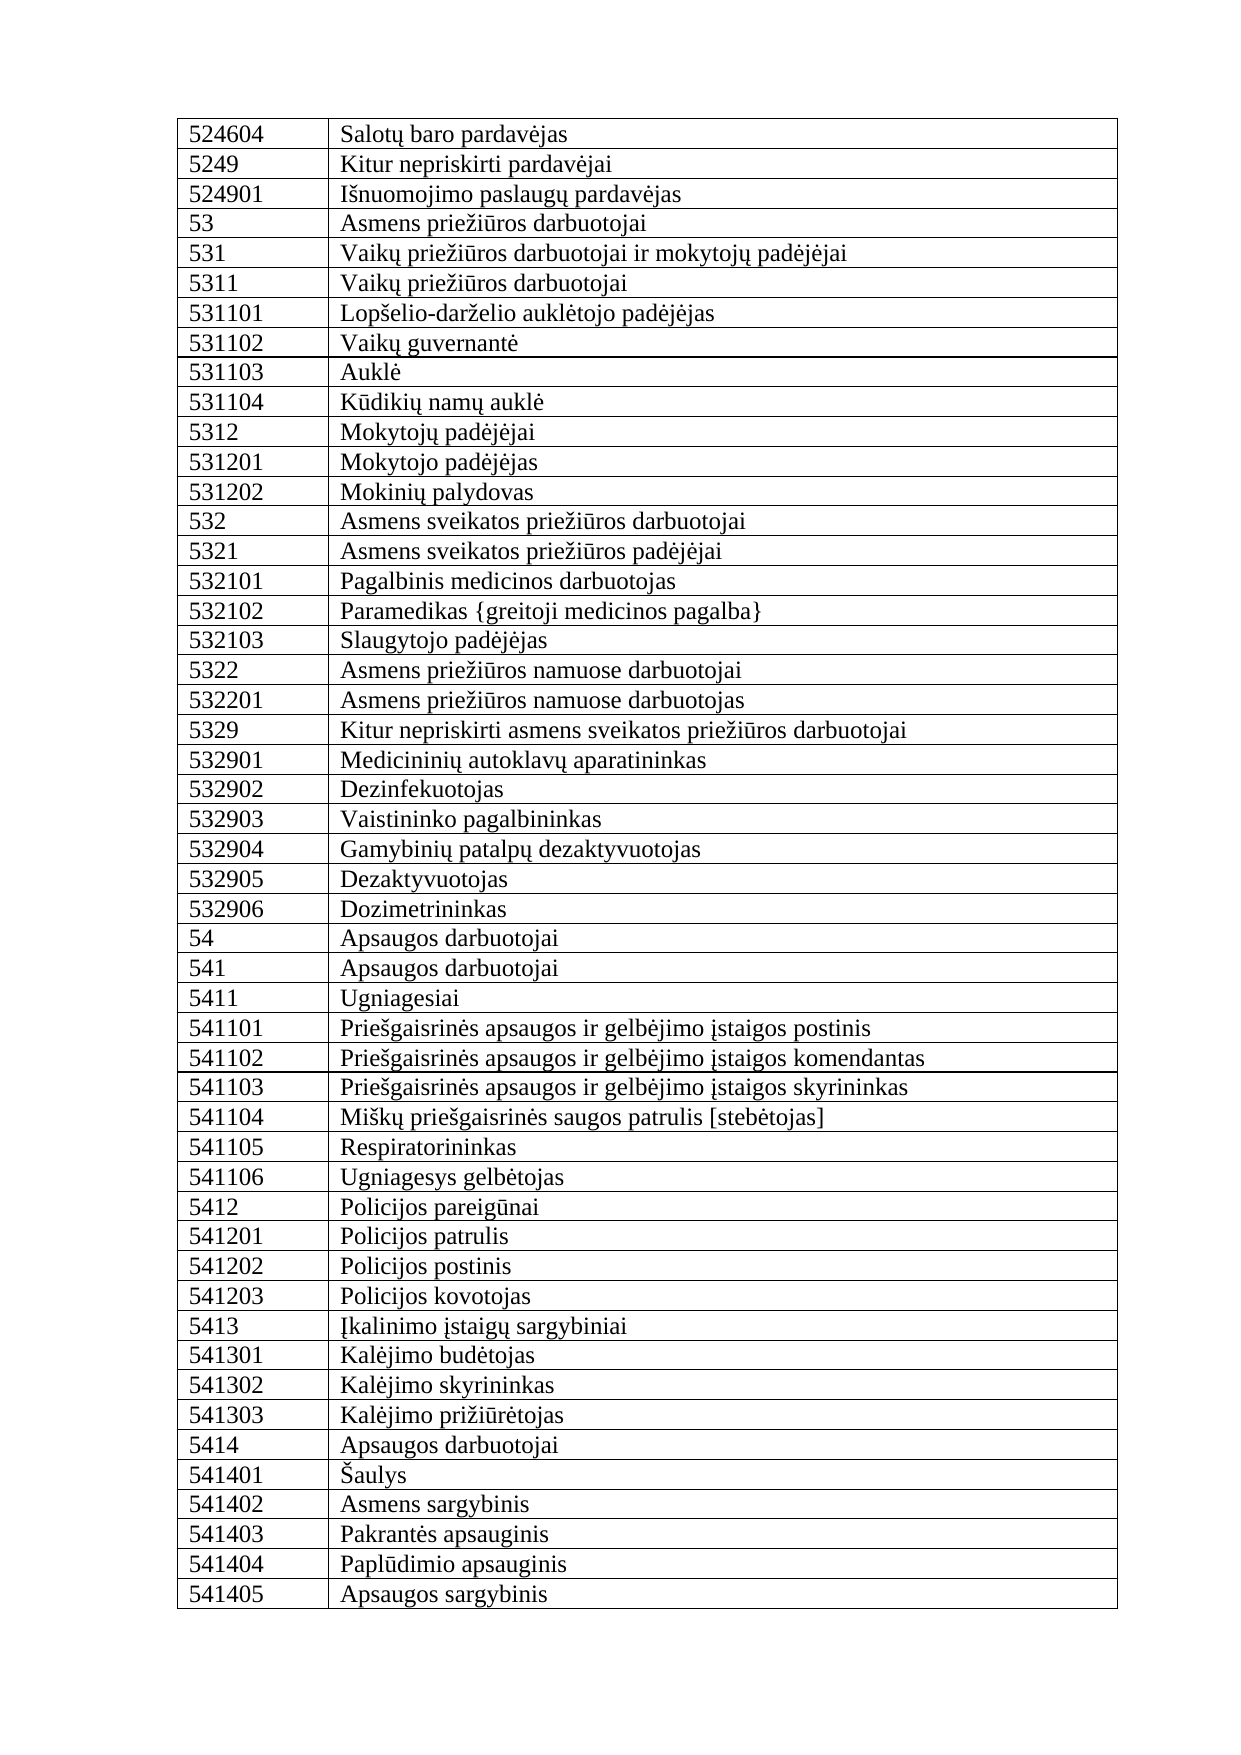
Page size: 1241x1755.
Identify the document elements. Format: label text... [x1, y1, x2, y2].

table_cell Kalėjimo skyrininkas [329, 1370, 1117, 1399]
table_cell [1118, 893, 1122, 922]
table_cell Kalėjimo budėtojas [329, 1341, 1117, 1369]
table_cell Asmens sargybinis [329, 1490, 1117, 1518]
table_cell Išnuomojimo paslaugų pardavėjas [329, 179, 1117, 207]
table_cell Priešgaisrinės apsaugos ir gelbėjimo įstaigos komendantas [329, 1043, 1117, 1071]
table_cell 532902 [178, 775, 328, 803]
table_cell Šaulys [329, 1460, 1117, 1488]
table_cell 541104 [178, 1102, 328, 1131]
table_cell 541106 [178, 1162, 328, 1191]
table_cell [1118, 505, 1122, 535]
table_cell 5312 [178, 417, 328, 446]
table_cell Miškų priešgaisrinės saugos patrulis [stebėtojas] [329, 1102, 1117, 1131]
table_cell [1118, 476, 1122, 505]
table_cell [1118, 863, 1122, 893]
table_cell Slaugytojo padėjėjas [329, 626, 1117, 654]
table_cell 5413 [178, 1311, 328, 1339]
table_cell Apsaugos darbuotojai [329, 953, 1117, 982]
table_cell Policijos kovotojas [329, 1281, 1117, 1310]
table_cell [1118, 297, 1122, 327]
table_cell [1118, 148, 1122, 178]
table_cell Apsaugos sargybinis [329, 1579, 1117, 1608]
table_cell 5412 [178, 1192, 328, 1220]
table_cell 5311 [178, 268, 328, 297]
table_cell 541301 [178, 1341, 328, 1369]
table_cell 531 [178, 238, 328, 267]
table_cell Asmens sveikatos priežiūros darbuotojai [329, 506, 1117, 535]
table_cell 541202 [178, 1251, 328, 1280]
table_cell [1118, 1191, 1122, 1220]
table_cell [1118, 386, 1122, 416]
table_cell 5322 [178, 655, 328, 684]
table_cell [1118, 923, 1122, 952]
table_cell 524901 [178, 179, 328, 207]
table_cell 541302 [178, 1370, 328, 1399]
table_cell [1118, 1459, 1122, 1488]
table_cell [1118, 535, 1122, 565]
table_cell [1118, 1369, 1122, 1399]
table_cell 532906 [178, 894, 328, 922]
table_cell Įkalinimo įstaigų sargybiniai [329, 1311, 1117, 1339]
table_cell Salotų baro pardavėjas [329, 119, 1117, 148]
table_cell [1118, 774, 1122, 803]
table_cell 541203 [178, 1281, 328, 1310]
table_cell Paplūdimio apsauginis [329, 1549, 1117, 1578]
table_cell Medicininių autoklavų aparatininkas [329, 745, 1117, 773]
table_cell [1118, 1012, 1122, 1042]
table_cell [1118, 416, 1122, 446]
table_cell 531101 [178, 298, 328, 327]
table_cell [1118, 1489, 1122, 1518]
table_cell 531102 [178, 328, 328, 356]
table_cell [1118, 714, 1122, 744]
table_cell 531202 [178, 477, 328, 505]
table_cell Asmens sveikatos priežiūros padėjėjai [329, 536, 1117, 565]
table_cell Ugniagesiai [329, 983, 1117, 1012]
table_cell Apsaugos darbuotojai [329, 1430, 1117, 1459]
table_cell 541403 [178, 1519, 328, 1548]
table_cell 541401 [178, 1460, 328, 1488]
table_cell Respiratorininkas [329, 1132, 1117, 1161]
table_cell Auklė [329, 358, 1117, 386]
table_cell 541405 [178, 1579, 328, 1608]
table_cell Kūdikių namų auklė [329, 387, 1117, 416]
table_cell [1118, 744, 1122, 773]
table_cell Asmens priežiūros namuose darbuotojai [329, 655, 1117, 684]
table_cell [1118, 1548, 1122, 1578]
table_cell Asmens priežiūros namuose darbuotojas [329, 685, 1117, 714]
table_cell Kitur nepriskirti asmens sveikatos priežiūros darbuotojai [329, 715, 1117, 744]
table_cell 5414 [178, 1430, 328, 1459]
table_cell Dezinfekuotojas [329, 775, 1117, 803]
table_cell 541402 [178, 1490, 328, 1518]
table_cell Priešgaisrinės apsaugos ir gelbėjimo įstaigos skyrininkas [329, 1073, 1117, 1101]
table_cell Vaistininko pagalbininkas [329, 804, 1117, 833]
table_cell [1118, 267, 1122, 297]
table_cell [1118, 208, 1122, 237]
table_cell 531103 [178, 358, 328, 386]
table_cell Mokytojų padėjėjai [329, 417, 1117, 446]
table_cell [1118, 1340, 1122, 1369]
table_cell 541103 [178, 1073, 328, 1101]
table_cell Apsaugos darbuotojai [329, 924, 1117, 952]
table_cell Vaikų priežiūros darbuotojai ir mokytojų padėjėjai [329, 238, 1117, 267]
table_cell 531104 [178, 387, 328, 416]
table_cell 5249 [178, 149, 328, 178]
table_cell [1118, 833, 1122, 863]
table_cell [1118, 684, 1122, 714]
table_cell [1118, 446, 1122, 476]
table_cell Dezaktyvuotojas [329, 864, 1117, 893]
table_cell Pagalbinis medicinos darbuotojas [329, 566, 1117, 595]
table_cell 541105 [178, 1132, 328, 1161]
table_cell [1118, 1042, 1122, 1071]
table_cell 532901 [178, 745, 328, 773]
table_cell 5411 [178, 983, 328, 1012]
table_cell [1118, 1101, 1122, 1131]
table_cell Mokinių palydovas [329, 477, 1117, 505]
table_cell Policijos pareigūnai [329, 1192, 1117, 1220]
table_cell [1118, 565, 1122, 595]
table_cell Pakrantės apsauginis [329, 1519, 1117, 1548]
table_cell 541201 [178, 1221, 328, 1250]
table_cell Vaikų priežiūros darbuotojai [329, 268, 1117, 297]
table_cell [1118, 1280, 1122, 1310]
table_cell Lopšelio-darželio auklėtojo padėjėjas [329, 298, 1117, 327]
table_cell [1118, 237, 1122, 267]
table_cell [1118, 1310, 1122, 1339]
table_cell 541303 [178, 1400, 328, 1429]
table_cell 54 [178, 924, 328, 952]
table_cell Kitur nepriskirti pardavėjai [329, 149, 1117, 178]
table_cell 532102 [178, 596, 328, 624]
table_cell [1118, 982, 1122, 1012]
table_cell [1118, 327, 1122, 356]
table_cell Policijos postinis [329, 1251, 1117, 1280]
table_cell [1118, 356, 1122, 386]
table_cell [1118, 1161, 1122, 1191]
table_cell [1118, 595, 1122, 624]
table_cell [1118, 118, 1122, 148]
table_cell Kalėjimo prižiūrėtojas [329, 1400, 1117, 1429]
table_cell 53 [178, 209, 328, 237]
table_cell Ugniagesys gelbėtojas [329, 1162, 1117, 1191]
table_cell Paramedikas {greitoji medicinos pagalba} [329, 596, 1117, 624]
table_cell 532103 [178, 626, 328, 654]
table_cell Asmens priežiūros darbuotojai [329, 209, 1117, 237]
table_cell [1118, 625, 1122, 654]
table_cell Priešgaisrinės apsaugos ir gelbėjimo įstaigos postinis [329, 1013, 1117, 1042]
table_cell Policijos patrulis [329, 1221, 1117, 1250]
table_cell Vaikų guvernantė [329, 328, 1117, 356]
table_cell [1118, 1220, 1122, 1250]
table_cell Mokytojo padėjėjas [329, 447, 1117, 476]
table_cell [1118, 1518, 1122, 1548]
table_cell [1118, 1578, 1122, 1608]
table_cell [1118, 1071, 1122, 1101]
table_cell 5329 [178, 715, 328, 744]
table_cell [1118, 803, 1122, 833]
table_cell Gamybinių patalpų dezaktyvuotojas [329, 834, 1117, 863]
table_cell [1118, 178, 1122, 207]
table_cell 532903 [178, 804, 328, 833]
table_cell Dozimetrininkas [329, 894, 1117, 922]
table_cell 541404 [178, 1549, 328, 1578]
table_cell 532904 [178, 834, 328, 863]
table_cell [1118, 1399, 1122, 1429]
table_cell 541101 [178, 1013, 328, 1042]
table_cell 531201 [178, 447, 328, 476]
table_cell 5321 [178, 536, 328, 565]
table_cell [1118, 1131, 1122, 1161]
table_cell [1118, 1429, 1122, 1459]
table_cell [1118, 1250, 1122, 1280]
table_cell 532905 [178, 864, 328, 893]
table_cell 532101 [178, 566, 328, 595]
table_cell 524604 [178, 119, 328, 148]
table_cell 532201 [178, 685, 328, 714]
table_cell 541102 [178, 1043, 328, 1071]
table_cell [1118, 952, 1122, 982]
table_cell [1118, 654, 1122, 684]
table_cell 541 [178, 953, 328, 982]
table_cell 532 [178, 506, 328, 535]
